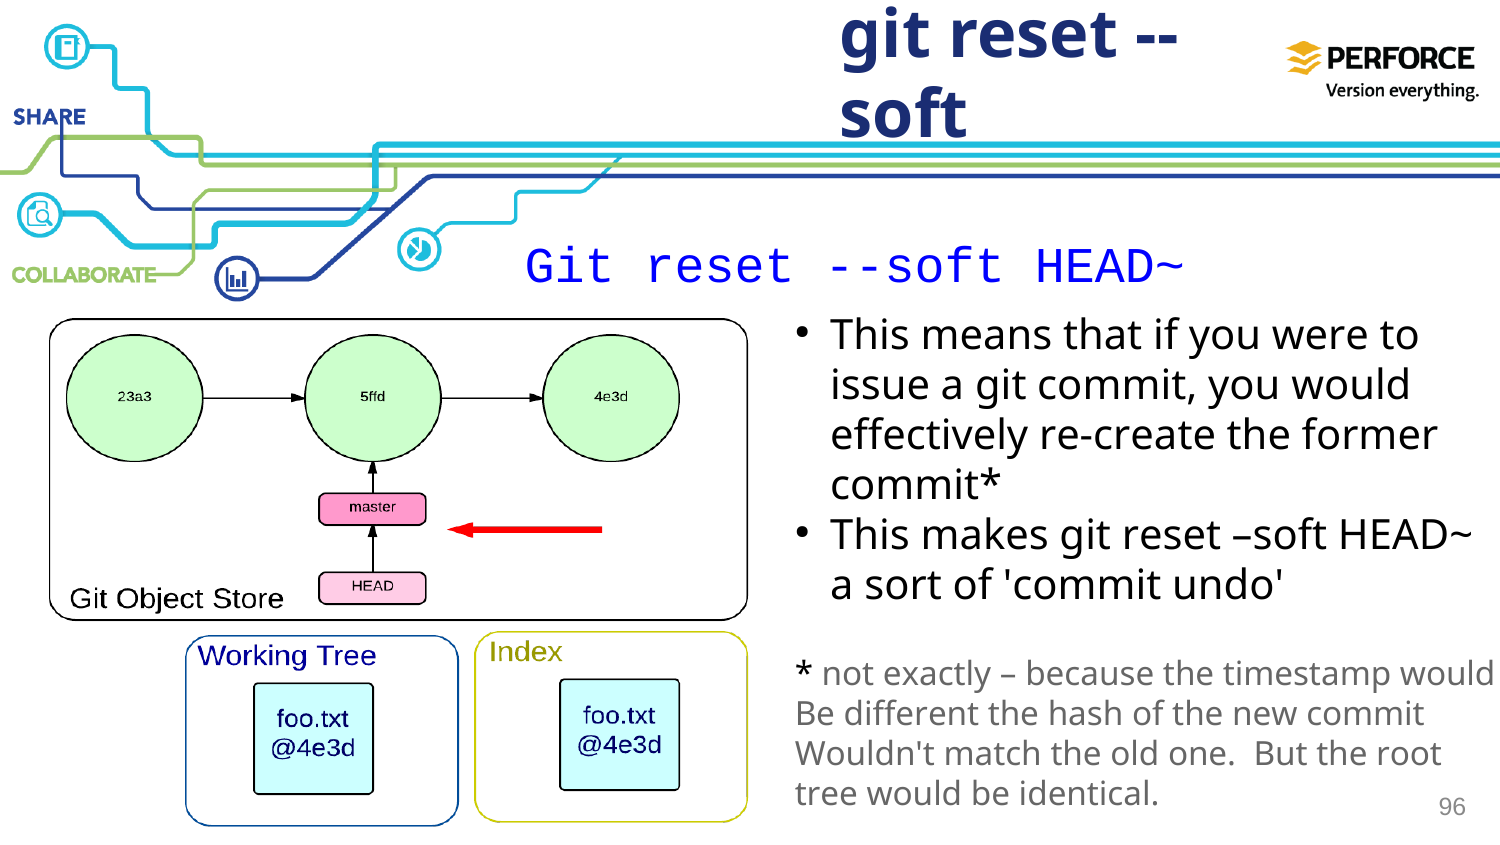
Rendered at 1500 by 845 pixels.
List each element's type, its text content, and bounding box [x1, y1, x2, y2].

text_box Git reset --soft HEAD~ [509, 225, 1231, 300]
title git reset --soft [825, 0, 1291, 158]
picture [0, 0, 1500, 845]
text_box This means that if you were to issue a git commit, you would effectively re-create the former commit* This makes git reset –soft HEAD~ a sort of 'commit undo' [781, 300, 1500, 845]
text_box * not exactly – because the timestamp would Be different the hash of the new commit Wouldn't match the old one. But the root tree would be identical. [780, 645, 1483, 820]
